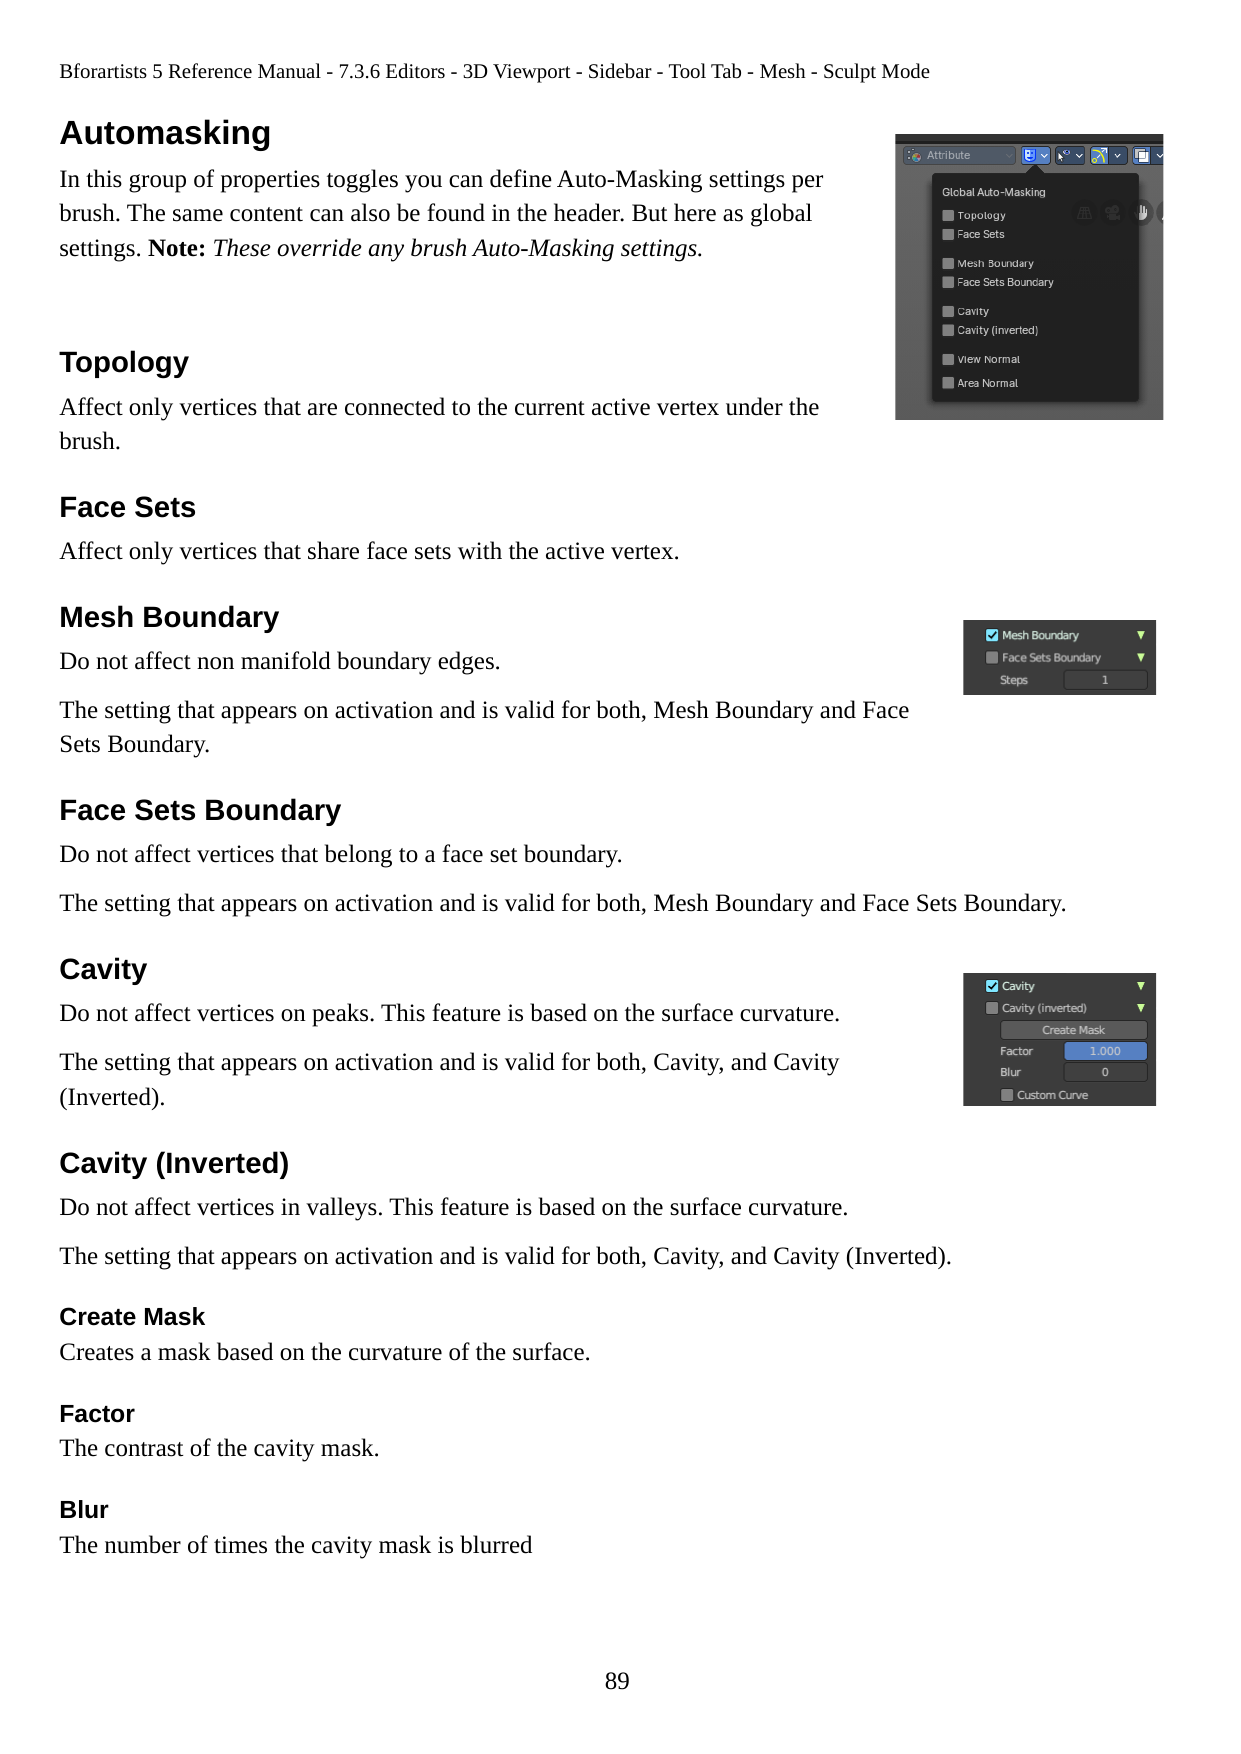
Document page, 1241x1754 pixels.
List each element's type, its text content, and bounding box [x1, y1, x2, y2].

subtitle Topology [59, 345, 895, 379]
text Affect only vertices that share face sets with the active vertex. [59, 536, 1181, 565]
text Do not affect non manifold boundary edges. [59, 646, 963, 675]
subtitle Face Sets [59, 490, 1181, 523]
picture [895, 134, 1164, 420]
subtitle Automasking [59, 113, 1181, 151]
picture [963, 620, 1157, 695]
text In this group of properties toggles you can define Auto-Masking settings per brush. The same content can also be found in the header. But here as global settings. Note: These override any brush Auto-Masking settings. [59, 164, 895, 261]
text The contrast of the cavity mask. [59, 1433, 1181, 1462]
subtitle Cavity (Inverted) [59, 1146, 1181, 1179]
subtitle Face Sets Boundary [59, 793, 1181, 827]
text Do not affect vertices that belong to a face set boundary. [59, 839, 1181, 868]
subtitle Create Mask [59, 1302, 1181, 1331]
subtitle Factor [59, 1399, 1181, 1427]
subtitle Mesh Boundary [59, 600, 1181, 633]
text Do not affect vertices in valleys. This feature is based on the surface curvature. [59, 1192, 1181, 1221]
text Do not affect vertices on peaks. This feature is based on the surface curvature. [59, 998, 963, 1027]
text The setting that appears on activation and is valid for both, Cavity, and Cavity (Inverted). [59, 1241, 1181, 1269]
text The setting that appears on activation and is valid for both, Mesh Boundary and Face Sets Boundary. [59, 888, 1181, 917]
subtitle [1164, 345, 1181, 379]
text Creates a mask based on the curvature of the surface. [59, 1337, 1181, 1366]
picture [963, 973, 1157, 1106]
text The number of times the cavity mask is blurred [59, 1530, 1181, 1559]
subtitle Cavity [59, 952, 1181, 986]
text Affect only vertices that are connected to the current active vertex under the brush. [59, 392, 1181, 455]
subtitle Blur [59, 1495, 1181, 1524]
text The setting that appears on activation and is valid for both, Mesh Boundary and Face Sets Boundary. [59, 695, 1181, 758]
text The setting that appears on activation and is valid for both, Cavity, and Cavity (Inverted). [59, 1047, 1181, 1111]
